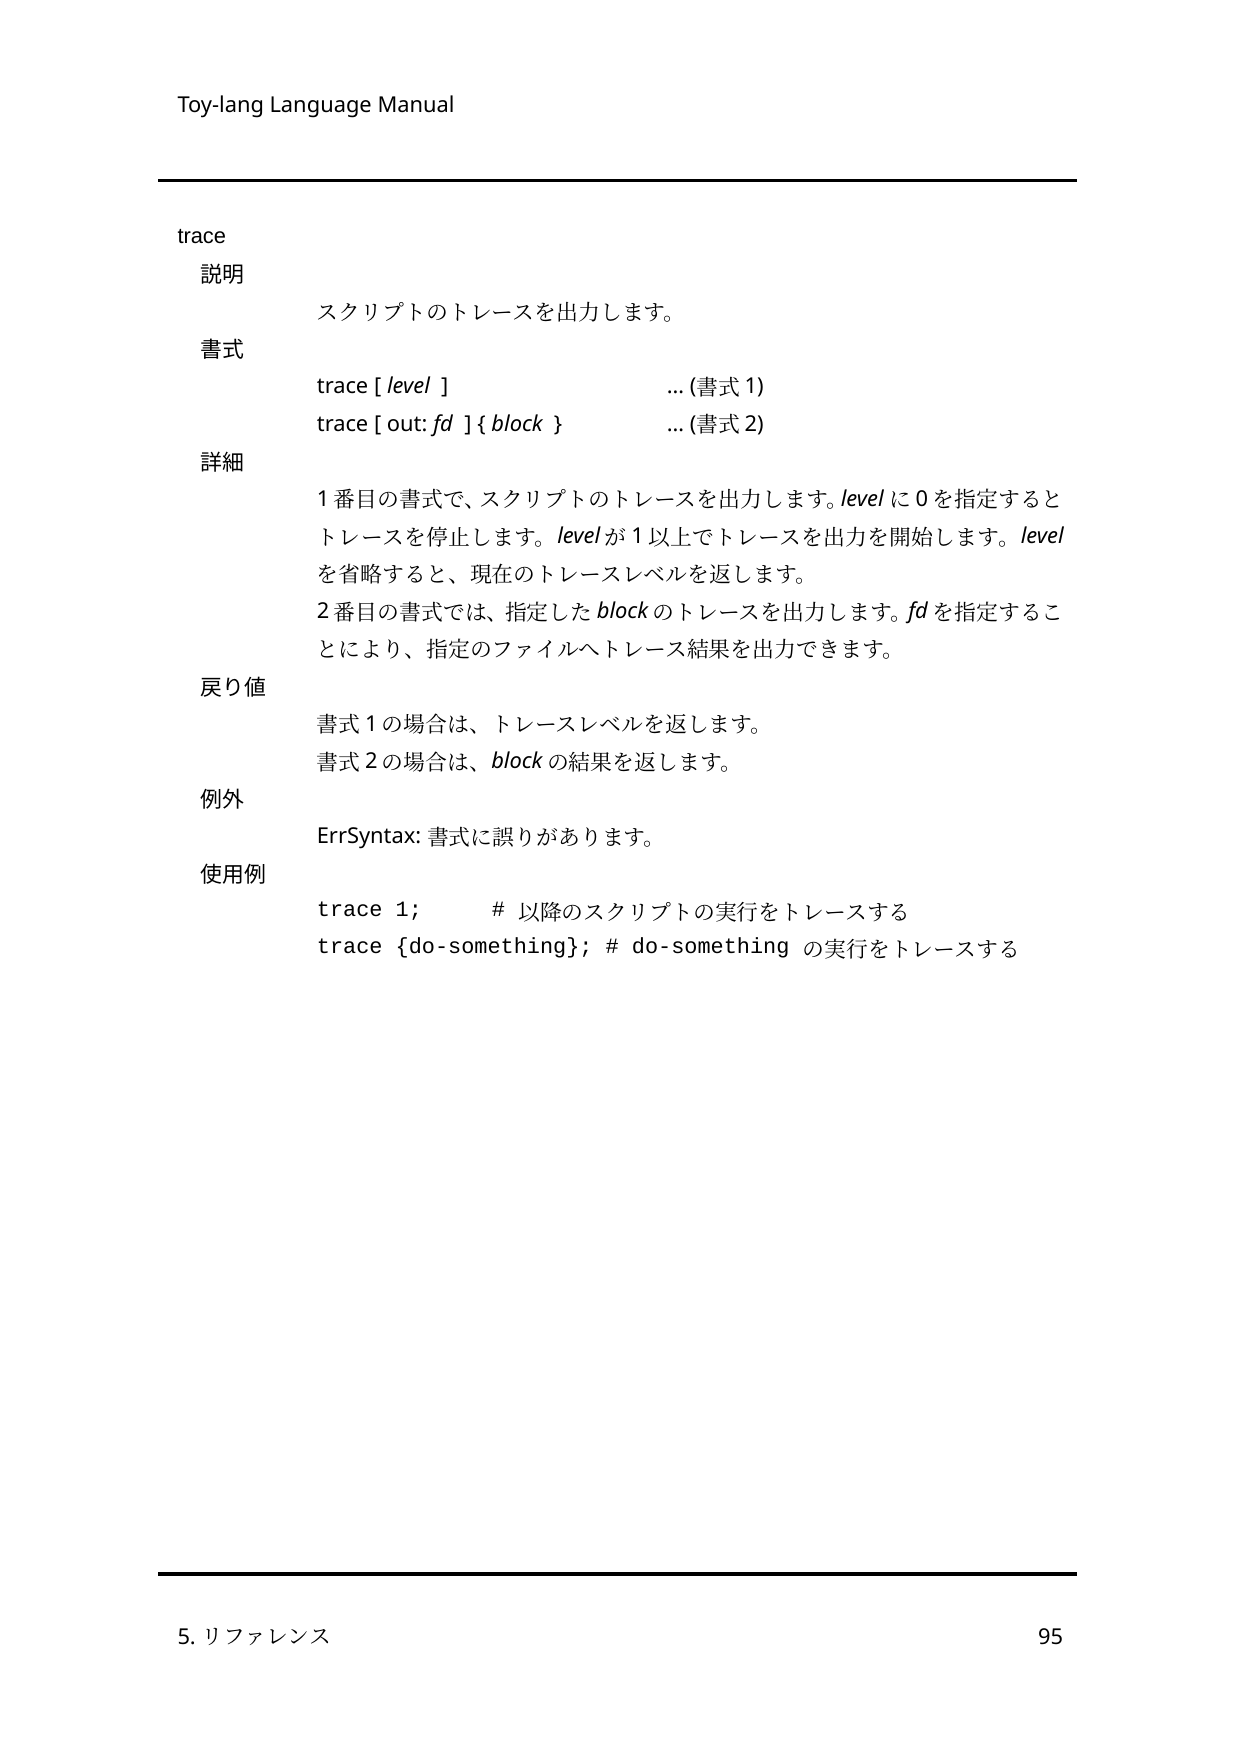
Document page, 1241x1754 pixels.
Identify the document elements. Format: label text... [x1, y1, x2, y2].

table_cell 戻り値 [200, 667, 317, 779]
table_cell 使用例 [200, 854, 317, 967]
table_cell 1番目の書式で、スクリプトのトレースを出力します。level に0を指定するとトレースを停止します。levelが1以上でトレースを出力を開始します。levelを省略すると、現在のトレースレベルを返します。 2番目の書式では、指定したblockのトレースを出力します。fdを指定することにより、指定のファイルへトレース結果を出力できます。 [317, 442, 1063, 667]
table_cell trace [ level ] … (書式1) trace [ out: fd ] { block } … (書式2) [317, 329, 1063, 442]
table_cell 詳細 [200, 442, 317, 667]
table_header スクリプトのトレースを出力します。 [317, 254, 1063, 329]
table_cell trace 1; # 以降のスクリプトの実行をトレースする trace {do-something}; # do-something の実行をトレースする [317, 854, 1063, 967]
table_cell 書式 [200, 329, 317, 442]
table_cell ErrSyntax: 書式に誤りがあります。 [317, 779, 1063, 854]
table_cell 書式1の場合は、トレースレベルを返します。 書式2の場合は、blockの結果を返します。 [317, 667, 1063, 779]
table_header 説明 [200, 254, 317, 329]
subtitle trace [177, 217, 1063, 254]
table_cell 例外 [200, 779, 317, 854]
